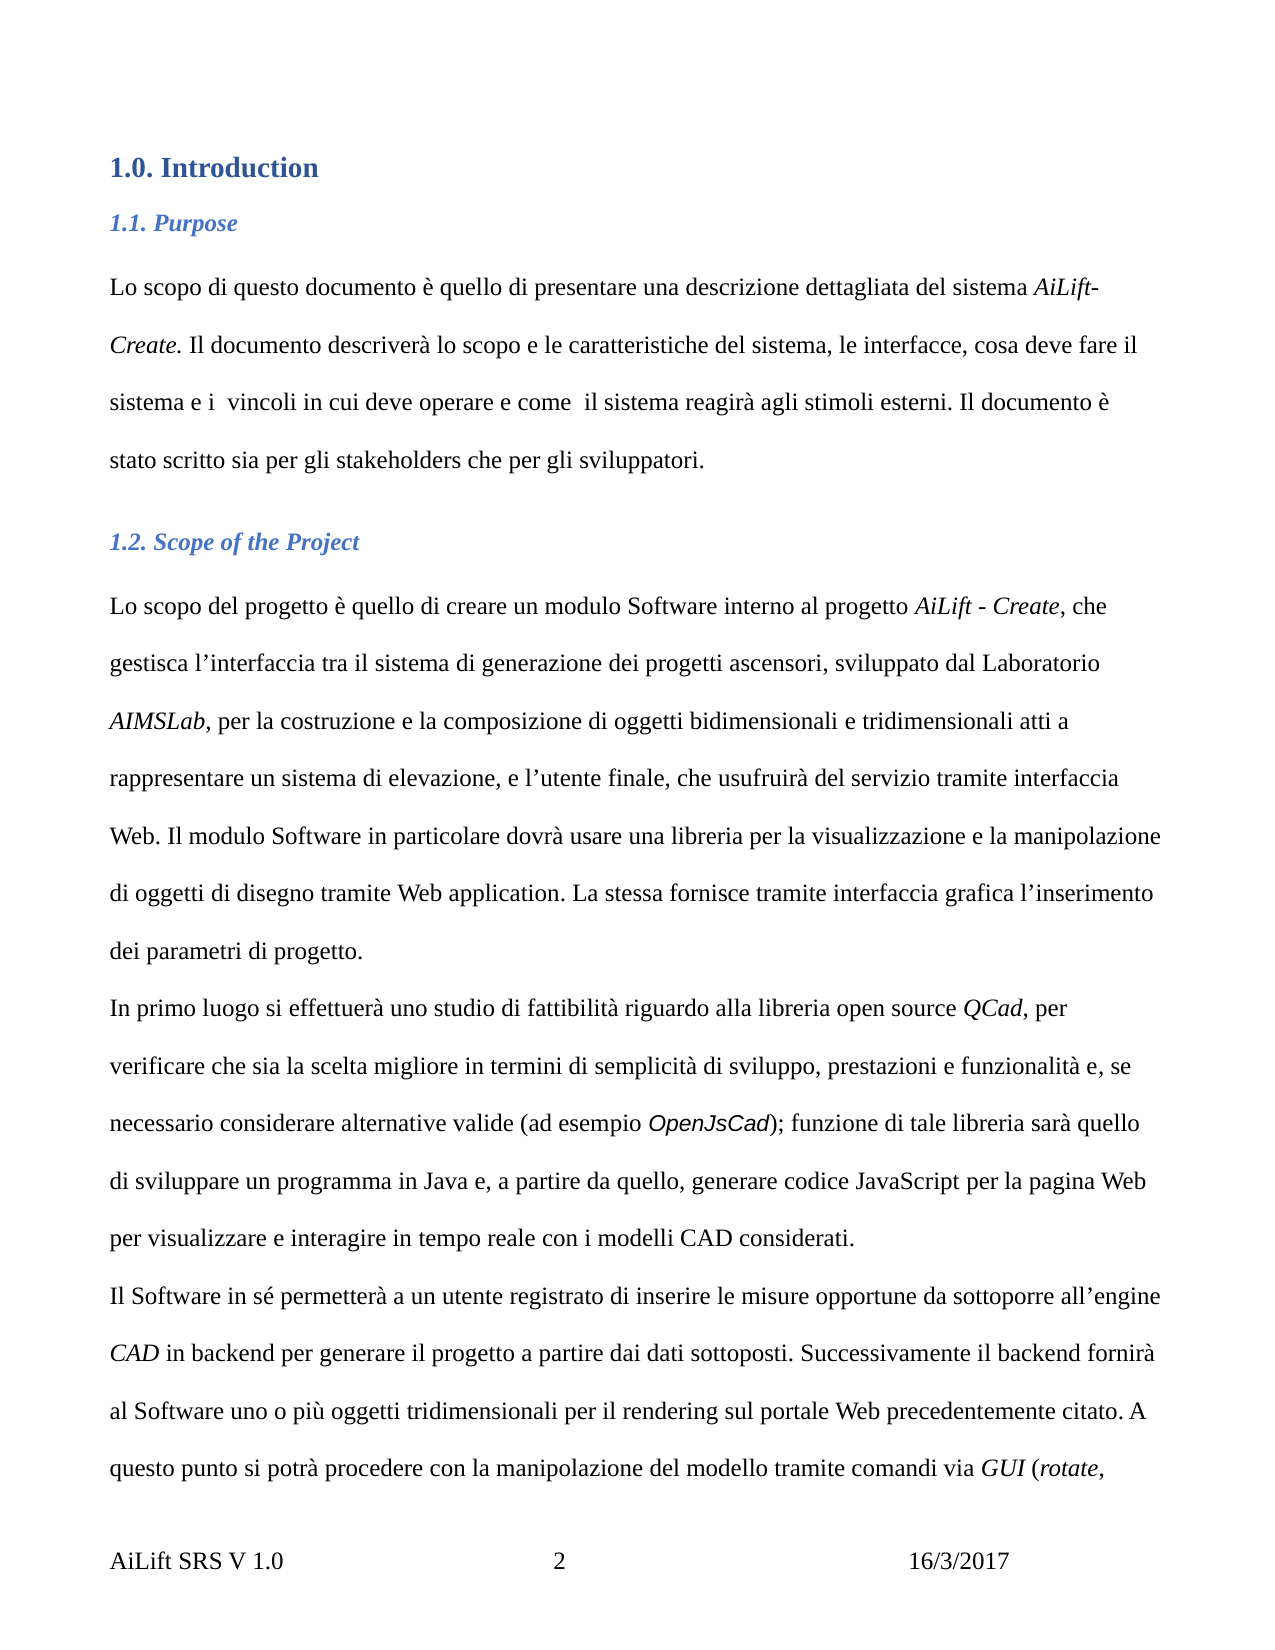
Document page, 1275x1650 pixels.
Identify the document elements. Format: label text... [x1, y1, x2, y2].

subtitle 1.2. Scope of the Project [109, 527, 1162, 556]
subtitle 1.1. Purpose [109, 208, 1162, 237]
text Il Software in sé permetterà a un utente registrato di inserire le misure opportune da sottoporre all’engine CAD in backend per generare il progetto a partire dai dati sottoposti. Successivamente il backend fornirà al Software uno o più oggetti tridimensionali per il rendering sul portale Web precedentemente citato. A questo punto si potrà procedere con la manipolazione del modello tramite comandi via GUI (rotate, [109, 1281, 1162, 1482]
text Lo scopo di questo documento è quello di presentare una descrizione dettagliata del sistema AiLift-Create. Il documento descriverà lo scopo e le caratteristiche del sistema, le interfacce, cosa deve fare il sistema e i vincoli in cui deve operare e come il sistema reagirà agli stimoli esterni. Il documento è stato scritto sia per gli stakeholders che per gli sviluppatori. [109, 272, 1162, 473]
text Lo scopo del progetto è quello di creare un modulo Software interno al progetto AiLift - Create, che gestisca l’interfaccia tra il sistema di generazione dei progetti ascensori, sviluppato dal Laboratorio AIMSLab, per la costruzione e la composizione di oggetti bidimensionali e tridimensionali atti a rappresentare un sistema di elevazione, e l’utente finale, che usufruirà del servizio tramite interfaccia Web. Il modulo Software in particolare dovrà usare una libreria per la visualizzazione e la manipolazione di oggetti di disegno tramite Web application. La stessa fornisce tramite interfaccia grafica l’inserimento dei parametri di progetto. [109, 591, 1162, 965]
text In primo luogo si effettuerà uno studio di fattibilità riguardo alla libreria open source QCad, per verificare che sia la scelta migliore in termini di semplicità di sviluppo, prestazioni e funzionalità e, se necessario considerare alternative valide (ad esempio OpenJsCad); funzione di tale libreria sarà quello di sviluppare un programma in Java e, a partire da quello, generare codice JavaScript per la pagina Web per visualizzare e interagire in tempo reale con i modelli CAD considerati. [109, 993, 1162, 1252]
subtitle 1.0. Introduction [109, 150, 1162, 183]
